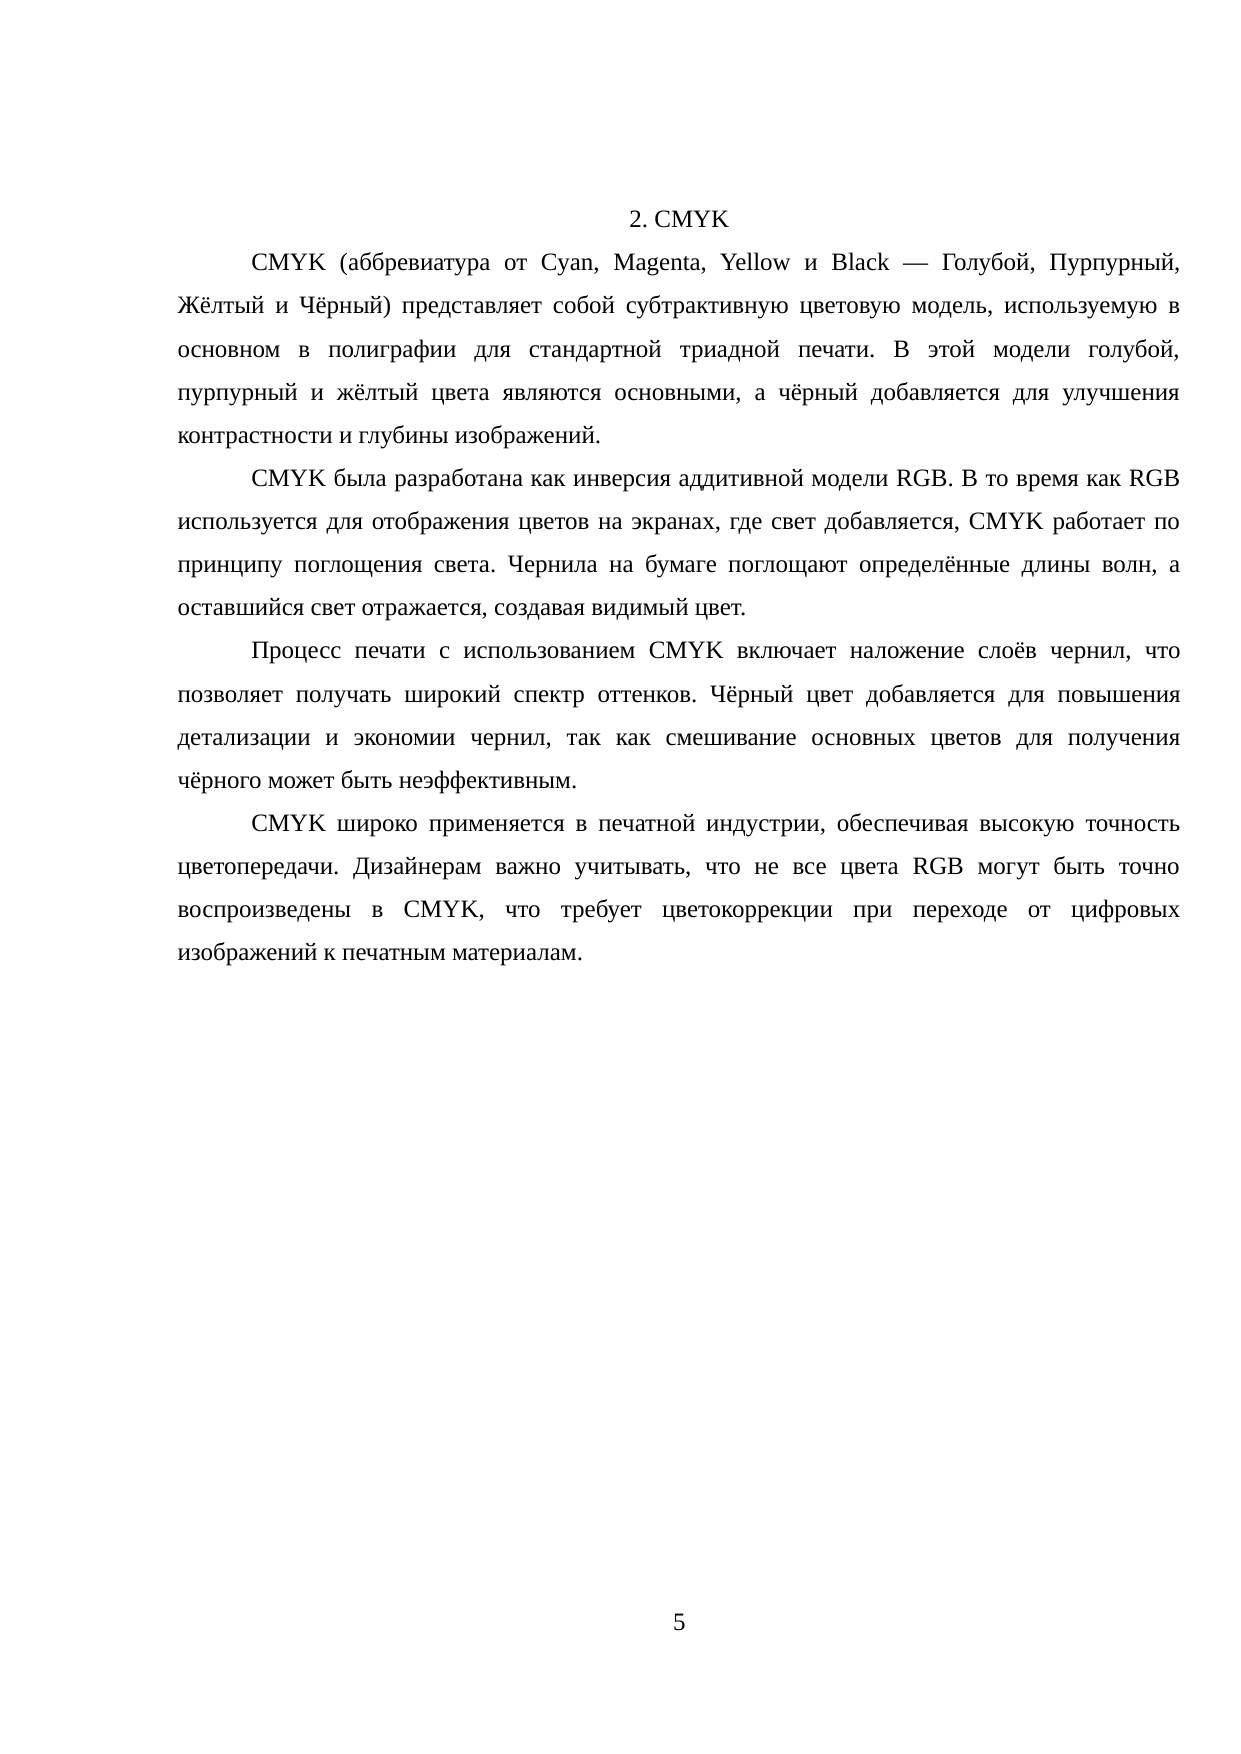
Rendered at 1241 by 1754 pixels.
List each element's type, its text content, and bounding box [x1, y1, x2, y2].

text CMYK была разработана как инверсия аддитивной модели RGB. В то время как RGB используется для отображения цветов на экранах, где свет добавляется, CMYK работает по принципу поглощения света. Чернила на бумаге поглощают определённые длины волн, а оставшийся свет отражается, создавая видимый цвет. [177, 463, 1181, 621]
text CMYK (аббревиатура от Cyan, Magenta, Yellow и Black — Голубой, Пурпурный, Жёлтый и Чёрный) представляет собой субтрактивную цветовую модель, используемую в основном в полиграфии для стандартной триадной печати. В этой модели голубой, пурпурный и жёлтый цвета являются основными, а чёрный добавляется для улучшения контрастности и глубины изображений. [177, 247, 1181, 449]
text CMYK широко применяется в печатной индустрии, обеспечивая высокую точность цветопередачи. Дизайнерам важно учитывать, что не все цвета RGB могут быть точно воспроизведены в CMYK, что требует цветокоррекции при переходе от цифровых изображений к печатным материалам. [177, 808, 1181, 966]
text 2. CMYK [177, 204, 1181, 233]
text Процесс печати с использованием CMYK включает наложение слоёв чернил, что позволяет получать широкий спектр оттенков. Чёрный цвет добавляется для повышения детализации и экономии чернил, так как смешивание основных цветов для получения чёрного может быть неэффективным. [177, 636, 1181, 794]
